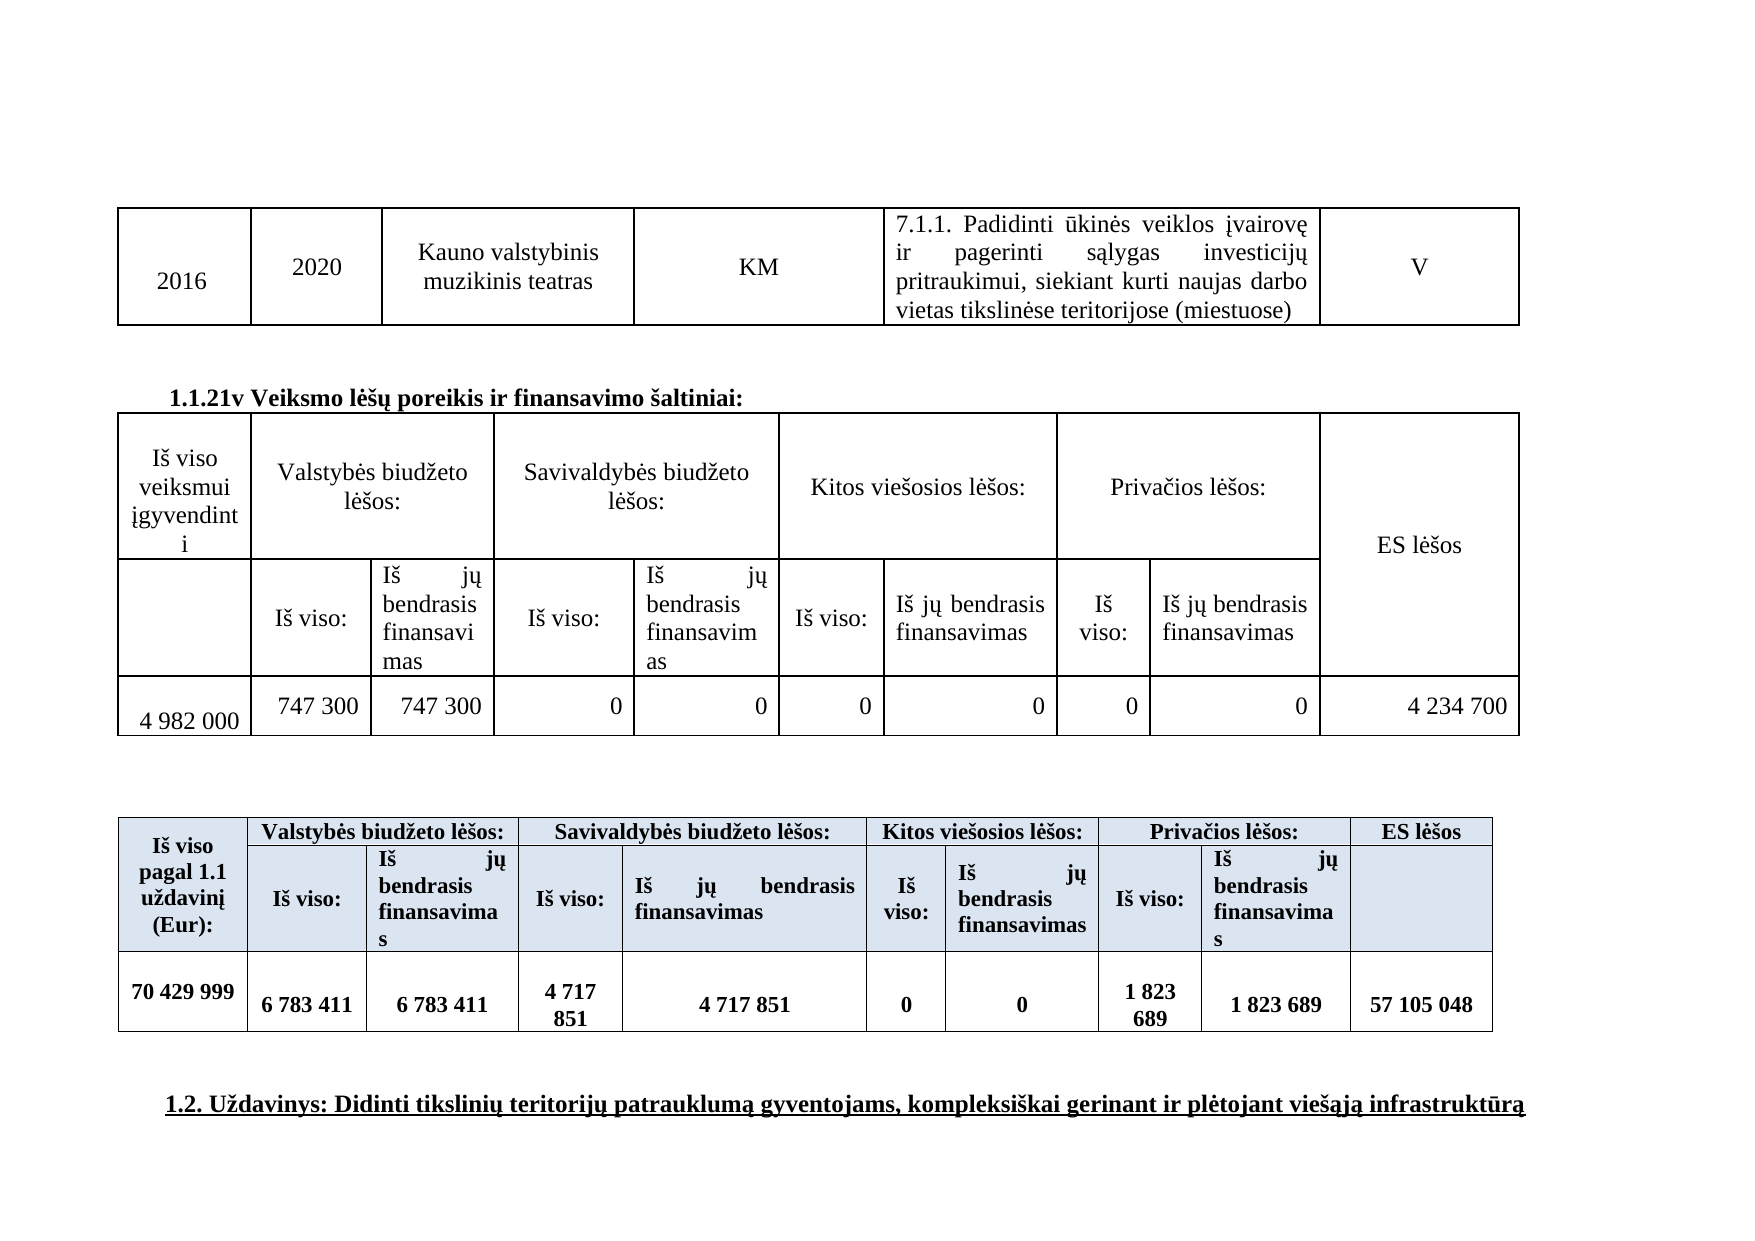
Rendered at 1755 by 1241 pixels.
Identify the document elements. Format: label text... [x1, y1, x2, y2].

table_cell 4 234 700 [1321, 677, 1518, 734]
table_header [1361, 788, 1636, 817]
table_header [850, 788, 872, 817]
table_cell Iš viso: [1099, 846, 1201, 951]
table_cell 4 717 851 [623, 952, 866, 1031]
table_cell [1493, 951, 1636, 1031]
table_cell [118, 1090, 153, 1118]
table_cell [1520, 558, 1542, 675]
table_cell 6 783 411 [248, 952, 366, 1031]
table_cell [1543, 207, 1636, 324]
table_header [1133, 1061, 1222, 1089]
table_cell Kitos viešosios lėšos: [867, 818, 1098, 844]
table_header [387, 788, 518, 817]
table_cell 0 [867, 952, 945, 1031]
table_header [623, 788, 645, 817]
table_header [713, 1061, 795, 1089]
table_cell Savivaldybės biudžeto lėšos: [495, 414, 778, 558]
table_cell [1519, 324, 1542, 412]
table_cell 1.1.21v Veiksmo lėšų poreikis ir finansavimo šaltiniai: [118, 326, 1519, 412]
table_cell Iš viso: [248, 846, 366, 951]
table_cell 6 783 411 [367, 952, 518, 1031]
table_header [962, 788, 1098, 817]
table_cell 2016 [119, 209, 250, 324]
table_cell Iš viso: [867, 846, 945, 951]
table_cell Iš viso: [252, 560, 370, 675]
table_cell 0 [635, 677, 778, 734]
table_cell Iš viso: [495, 560, 633, 675]
table_cell ES lėšos [1351, 818, 1492, 844]
table_cell 0 [780, 677, 883, 734]
table_cell [1543, 324, 1636, 412]
table_header [326, 1061, 432, 1089]
table_cell 7.1.1. Padidinti ūkinės veiklos įvairovę ir pagerinti sąlygas investicijų pritraukimui, siekiant kurti naujas darbo vietas tikslinėse teritorijose (miestuose) [885, 209, 1319, 324]
table_header [204, 1061, 262, 1089]
table_cell Valstybės biudžeto lėšos: [248, 818, 518, 844]
table_cell ES lėšos [1321, 414, 1518, 675]
table_cell [1493, 845, 1636, 951]
table_cell Privačios lėšos: [1058, 414, 1319, 558]
table_cell Iš jų bendrasis finansavimas [623, 846, 866, 951]
table_cell Savivaldybės biudžeto lėšos: [519, 818, 866, 844]
table_cell Kitos viešosios lėšos: [780, 414, 1056, 558]
table_cell [1543, 558, 1636, 675]
table_header [873, 788, 962, 817]
table_cell 70 429 999 [119, 952, 247, 1031]
table_cell 0 [946, 952, 1098, 1031]
table_header [152, 788, 247, 817]
table_header [645, 788, 849, 817]
table_header [1292, 788, 1361, 817]
table_header [248, 788, 364, 817]
table_cell Valstybės biudžeto lėšos: [252, 414, 493, 558]
table_header [1356, 1061, 1471, 1089]
table_cell V [1321, 209, 1518, 324]
table_cell Iš viso: [1058, 560, 1149, 675]
table_header [902, 1061, 1049, 1089]
table_cell 4 717 851 [519, 952, 622, 1031]
table_cell 1 823 689 [1202, 952, 1350, 1031]
table_cell 57 105 048 [1351, 952, 1492, 1031]
table_cell 1 823 689 [1099, 952, 1201, 1031]
table_cell [118, 1118, 153, 1147]
table_header [262, 1061, 287, 1089]
table_header [1049, 1061, 1133, 1089]
table_header [518, 788, 623, 817]
table_cell Iš viso pagal 1.1 uždavinį (Eur): [119, 818, 247, 951]
table_cell Iš viso veiksmui įgyvendinti [119, 414, 250, 558]
table_cell 4 982 000 [119, 677, 250, 734]
table_cell Iš jų bendrasis finansavimas [1151, 560, 1319, 675]
table_cell [1520, 207, 1542, 324]
table_cell [119, 560, 250, 675]
table_cell 2020 [252, 209, 381, 324]
table_cell 0 [1058, 677, 1149, 734]
table_cell Iš viso: [519, 846, 622, 951]
table_cell Iš jų bendrasis finansavimas [946, 846, 1098, 951]
table_header [1099, 788, 1133, 817]
table_header [118, 788, 152, 817]
table_cell [1520, 412, 1542, 558]
table_cell KM [635, 209, 883, 324]
table_cell [1351, 846, 1492, 951]
table_header [433, 1061, 559, 1089]
table_header [364, 788, 387, 817]
table_cell Iš jų bendrasis finansavimas [372, 560, 493, 675]
table_cell [153, 1118, 1636, 1147]
table_cell [1520, 675, 1542, 734]
table_cell 747 300 [372, 677, 493, 734]
table_header [584, 1061, 713, 1089]
table_cell [1543, 412, 1636, 558]
table_header [1134, 788, 1292, 817]
table_header [559, 1061, 584, 1089]
table_header [287, 1061, 326, 1089]
table_cell 1.2. Uždavinys: Didinti tikslinių teritorijų patrauklumą gyventojams, kompleksiškai gerinant ir plėtojant viešąją infrastruktūrą [153, 1090, 1636, 1118]
table_header [1222, 1061, 1356, 1089]
table_header [795, 1061, 902, 1089]
table_cell Iš jų bendrasis finansavimas [367, 846, 518, 951]
table_cell Privačios lėšos: [1099, 818, 1350, 844]
table_cell Kauno valstybinis muzikinis teatras [383, 209, 633, 324]
table_cell 747 300 [252, 677, 370, 734]
table_cell [1543, 675, 1636, 734]
table_header [1471, 1061, 1604, 1089]
table_cell Iš jų bendrasis finansavimas [635, 560, 778, 675]
table_cell Iš jų bendrasis finansavimas [1202, 846, 1350, 951]
table_cell 0 [885, 677, 1056, 734]
table_cell Iš viso: [780, 560, 883, 675]
table_header [1604, 1061, 1636, 1089]
table_cell [1493, 817, 1636, 844]
table_cell 0 [1151, 677, 1319, 734]
table_header [118, 1061, 204, 1089]
table_cell 0 [495, 677, 633, 734]
table_cell Iš jų bendrasis finansavimas [885, 560, 1056, 675]
